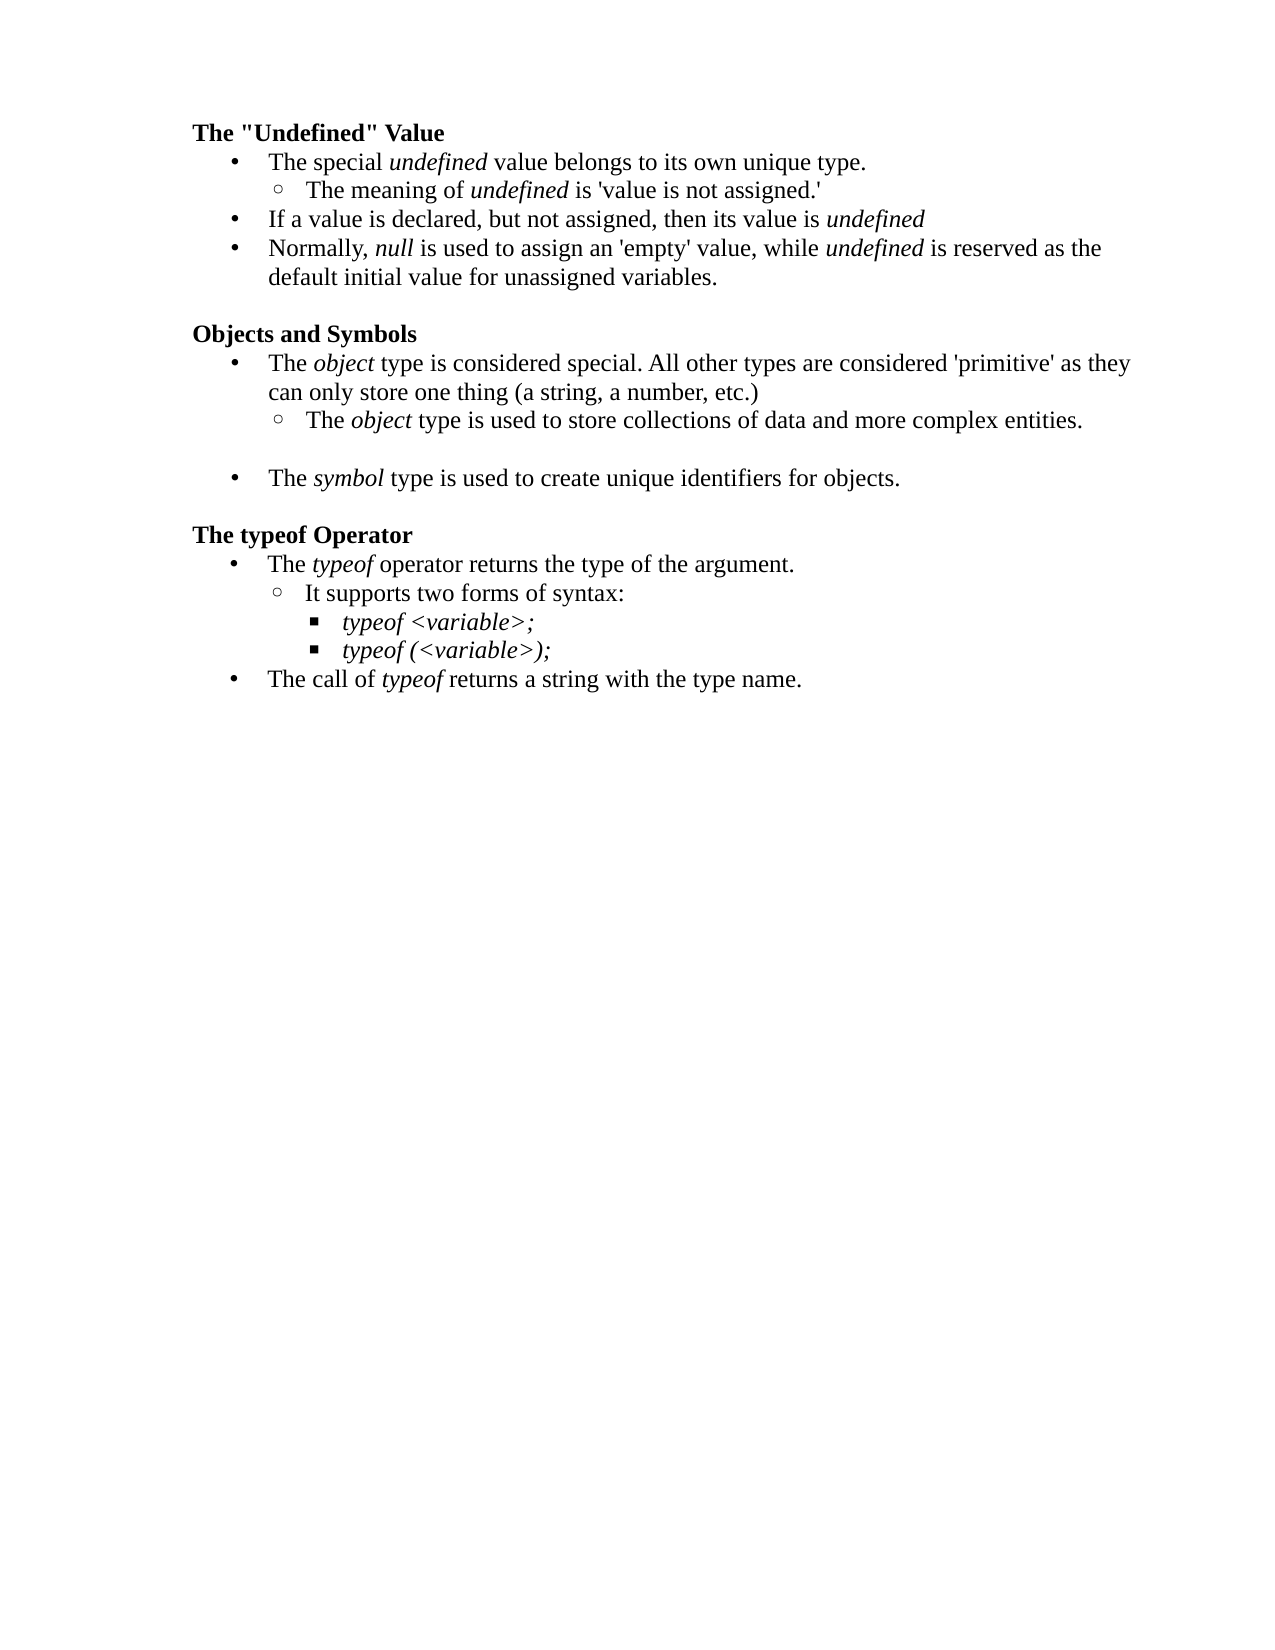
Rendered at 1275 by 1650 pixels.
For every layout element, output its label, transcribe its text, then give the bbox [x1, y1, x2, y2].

text Objects and Symbols [118, 319, 1157, 348]
list The symbol type is used to create unique identifiers for objects. [231, 463, 1157, 492]
list The call of typeof returns a string with the type name. [229, 664, 1157, 693]
list The special undefined value belongs to its own unique type. [231, 147, 1157, 176]
text The "Undefined" Value [118, 118, 1157, 147]
list typeof <variable>; [304, 607, 1157, 636]
text The typeof Operator [118, 521, 1157, 549]
list The object type is considered special. All other types are considered 'primitive' as they can only store one thing (a string, a number, etc.) [231, 348, 1157, 406]
list It supports two forms of syntax: [267, 578, 1157, 607]
list If a value is declared, but not assigned, then its value is undefined [231, 204, 1157, 233]
list typeof (<variable>); [304, 636, 1157, 664]
list The object type is used to store collections of data and more complex entities. [268, 406, 1157, 434]
list The typeof operator returns the type of the argument. [229, 549, 1157, 578]
list Normally, null is used to assign an 'empty' value, while undefined is reserved as the default initial value for unassigned variables. [231, 233, 1157, 291]
list The meaning of undefined is 'value is not assigned.' [268, 176, 1157, 204]
